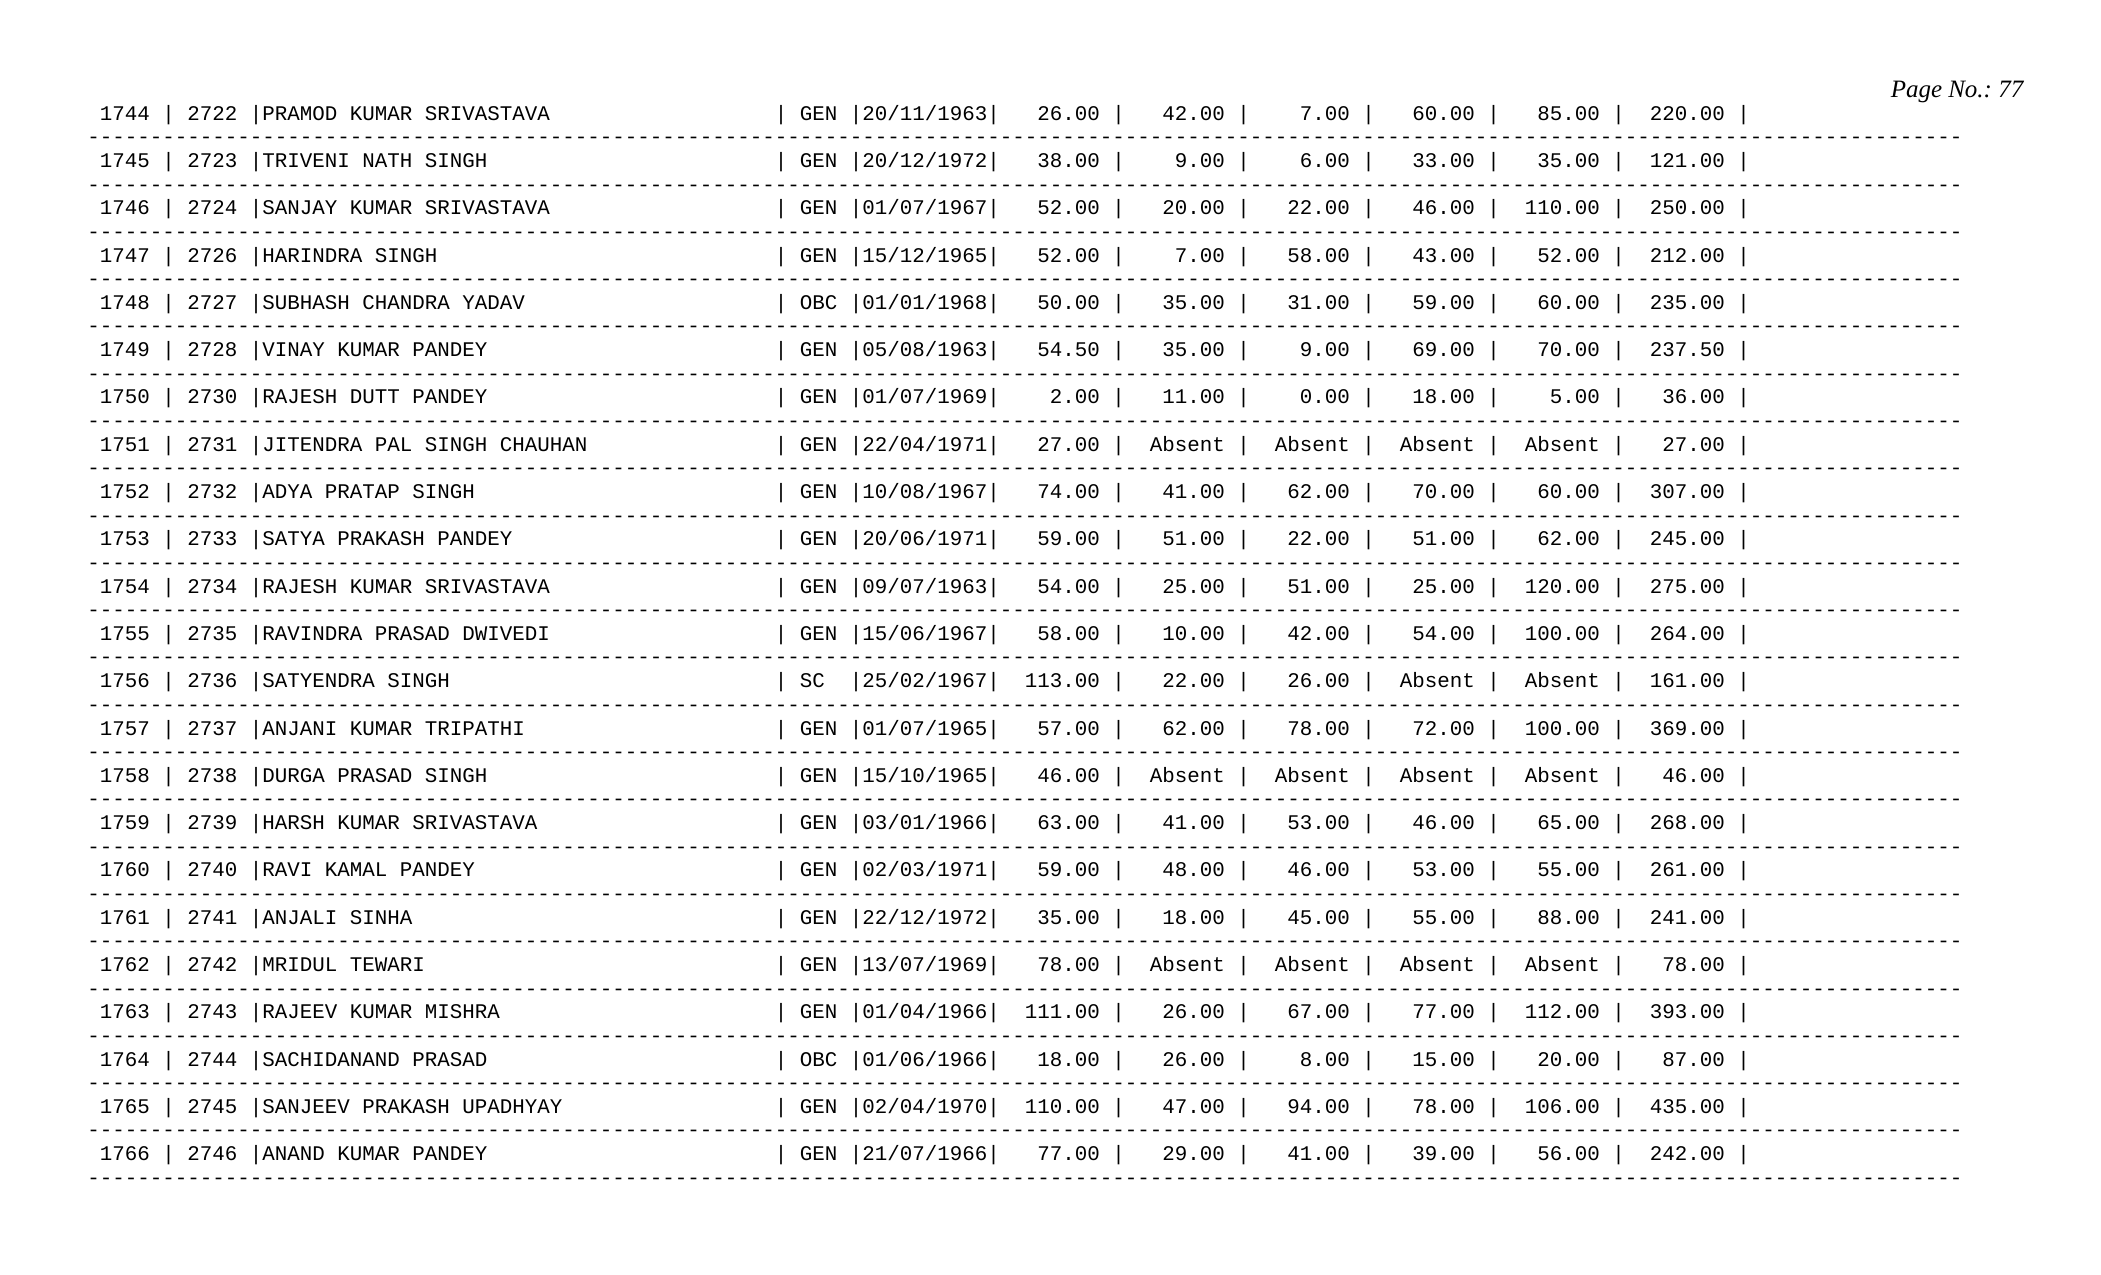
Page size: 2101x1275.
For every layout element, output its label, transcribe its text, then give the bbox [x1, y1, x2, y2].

text 1760 | 2740 |RAVI KAMAL PANDEY | GEN |02/03/1971| 59.00 | 48.00 | 46.00 | 53.00 | 55.00 | 261.00 | [87, 859, 2025, 883]
text 1759 | 2739 |HARSH KUMAR SRIVASTAVA | GEN |03/01/1966| 63.00 | 41.00 | 53.00 | 46.00 | 65.00 | 268.00 | [87, 812, 2025, 836]
text 1745 | 2723 |TRIVENI NATH SINGH | GEN |20/12/1972| 38.00 | 9.00 | 6.00 | 33.00 | 35.00 | 121.00 | [87, 150, 2025, 174]
text 1753 | 2733 |SATYA PRAKASH PANDEY | GEN |20/06/1971| 59.00 | 51.00 | 22.00 | 51.00 | 62.00 | 245.00 | [87, 528, 2025, 552]
text ------------------------------------------------------------------------------------------------------------------------------------------------------ [87, 457, 2025, 481]
text ------------------------------------------------------------------------------------------------------------------------------------------------------ [87, 694, 2025, 717]
text 1751 | 2731 |JITENDRA PAL SINGH CHAUHAN | GEN |22/04/1971| 27.00 | Absent | Absent | Absent | Absent | 27.00 | [87, 434, 2025, 457]
text 1746 | 2724 |SANJAY KUMAR SRIVASTAVA | GEN |01/07/1967| 52.00 | 20.00 | 22.00 | 46.00 | 110.00 | 250.00 | [87, 197, 2025, 221]
text ------------------------------------------------------------------------------------------------------------------------------------------------------ [87, 174, 2025, 197]
text ------------------------------------------------------------------------------------------------------------------------------------------------------ [87, 505, 2025, 528]
text 1765 | 2745 |SANJEEV PRAKASH UPADHYAY | GEN |02/04/1970| 110.00 | 47.00 | 94.00 | 78.00 | 106.00 | 435.00 | [87, 1096, 2025, 1119]
text ------------------------------------------------------------------------------------------------------------------------------------------------------ [87, 788, 2025, 812]
text 1748 | 2727 |SUBHASH CHANDRA YADAV | OBC |01/01/1968| 50.00 | 35.00 | 31.00 | 59.00 | 60.00 | 235.00 | [87, 292, 2025, 316]
text 1754 | 2734 |RAJESH KUMAR SRIVASTAVA | GEN |09/07/1963| 54.00 | 25.00 | 51.00 | 25.00 | 120.00 | 275.00 | [87, 576, 2025, 599]
text ------------------------------------------------------------------------------------------------------------------------------------------------------ [87, 363, 2025, 386]
text 1757 | 2737 |ANJANI KUMAR TRIPATHI | GEN |01/07/1965| 57.00 | 62.00 | 78.00 | 72.00 | 100.00 | 369.00 | [87, 717, 2025, 741]
text ------------------------------------------------------------------------------------------------------------------------------------------------------ [87, 316, 2025, 339]
text ------------------------------------------------------------------------------------------------------------------------------------------------------ [87, 552, 2025, 576]
text ------------------------------------------------------------------------------------------------------------------------------------------------------ [87, 978, 2025, 1001]
text ------------------------------------------------------------------------------------------------------------------------------------------------------ [87, 1119, 2025, 1143]
text 1761 | 2741 |ANJALI SINHA | GEN |22/12/1972| 35.00 | 18.00 | 45.00 | 55.00 | 88.00 | 241.00 | [87, 907, 2025, 930]
text 1749 | 2728 |VINAY KUMAR PANDEY | GEN |05/08/1963| 54.50 | 35.00 | 9.00 | 69.00 | 70.00 | 237.50 | [87, 339, 2025, 363]
text 1766 | 2746 |ANAND KUMAR PANDEY | GEN |21/07/1966| 77.00 | 29.00 | 41.00 | 39.00 | 56.00 | 242.00 | [87, 1143, 2025, 1167]
text ------------------------------------------------------------------------------------------------------------------------------------------------------ [87, 836, 2025, 859]
text ------------------------------------------------------------------------------------------------------------------------------------------------------ [87, 221, 2025, 244]
text ------------------------------------------------------------------------------------------------------------------------------------------------------ [87, 1025, 2025, 1048]
text ------------------------------------------------------------------------------------------------------------------------------------------------------ [87, 410, 2025, 434]
text 1747 | 2726 |HARINDRA SINGH | GEN |15/12/1965| 52.00 | 7.00 | 58.00 | 43.00 | 52.00 | 212.00 | [87, 244, 2025, 268]
text ------------------------------------------------------------------------------------------------------------------------------------------------------ [87, 741, 2025, 765]
text 1752 | 2732 |ADYA PRATAP SINGH | GEN |10/08/1967| 74.00 | 41.00 | 62.00 | 70.00 | 60.00 | 307.00 | [87, 481, 2025, 505]
text 1763 | 2743 |RAJEEV KUMAR MISHRA | GEN |01/04/1966| 111.00 | 26.00 | 67.00 | 77.00 | 112.00 | 393.00 | [87, 1001, 2025, 1025]
text 1758 | 2738 |DURGA PRASAD SINGH | GEN |15/10/1965| 46.00 | Absent | Absent | Absent | Absent | 46.00 | [87, 765, 2025, 788]
text 1744 | 2722 |PRAMOD KUMAR SRIVASTAVA | GEN |20/11/1963| 26.00 | 42.00 | 7.00 | 60.00 | 85.00 | 220.00 | [87, 103, 2025, 126]
text ------------------------------------------------------------------------------------------------------------------------------------------------------ [87, 268, 2025, 292]
text ------------------------------------------------------------------------------------------------------------------------------------------------------ [87, 930, 2025, 954]
text 1764 | 2744 |SACHIDANAND PRASAD | OBC |01/06/1966| 18.00 | 26.00 | 8.00 | 15.00 | 20.00 | 87.00 | [87, 1048, 2025, 1072]
text ------------------------------------------------------------------------------------------------------------------------------------------------------ [87, 1167, 2025, 1190]
text ------------------------------------------------------------------------------------------------------------------------------------------------------ [87, 1072, 2025, 1096]
text 1750 | 2730 |RAJESH DUTT PANDEY | GEN |01/07/1969| 2.00 | 11.00 | 0.00 | 18.00 | 5.00 | 36.00 | [87, 386, 2025, 410]
text ------------------------------------------------------------------------------------------------------------------------------------------------------ [87, 599, 2025, 623]
text 1755 | 2735 |RAVINDRA PRASAD DWIVEDI | GEN |15/06/1967| 58.00 | 10.00 | 42.00 | 54.00 | 100.00 | 264.00 | [87, 623, 2025, 647]
text ------------------------------------------------------------------------------------------------------------------------------------------------------ [87, 126, 2025, 150]
text ------------------------------------------------------------------------------------------------------------------------------------------------------ [87, 883, 2025, 907]
text 1762 | 2742 |MRIDUL TEWARI | GEN |13/07/1969| 78.00 | Absent | Absent | Absent | Absent | 78.00 | [87, 954, 2025, 978]
text 1756 | 2736 |SATYENDRA SINGH | SC |25/02/1967| 113.00 | 22.00 | 26.00 | Absent | Absent | 161.00 | [87, 670, 2025, 694]
text ------------------------------------------------------------------------------------------------------------------------------------------------------ [87, 647, 2025, 670]
